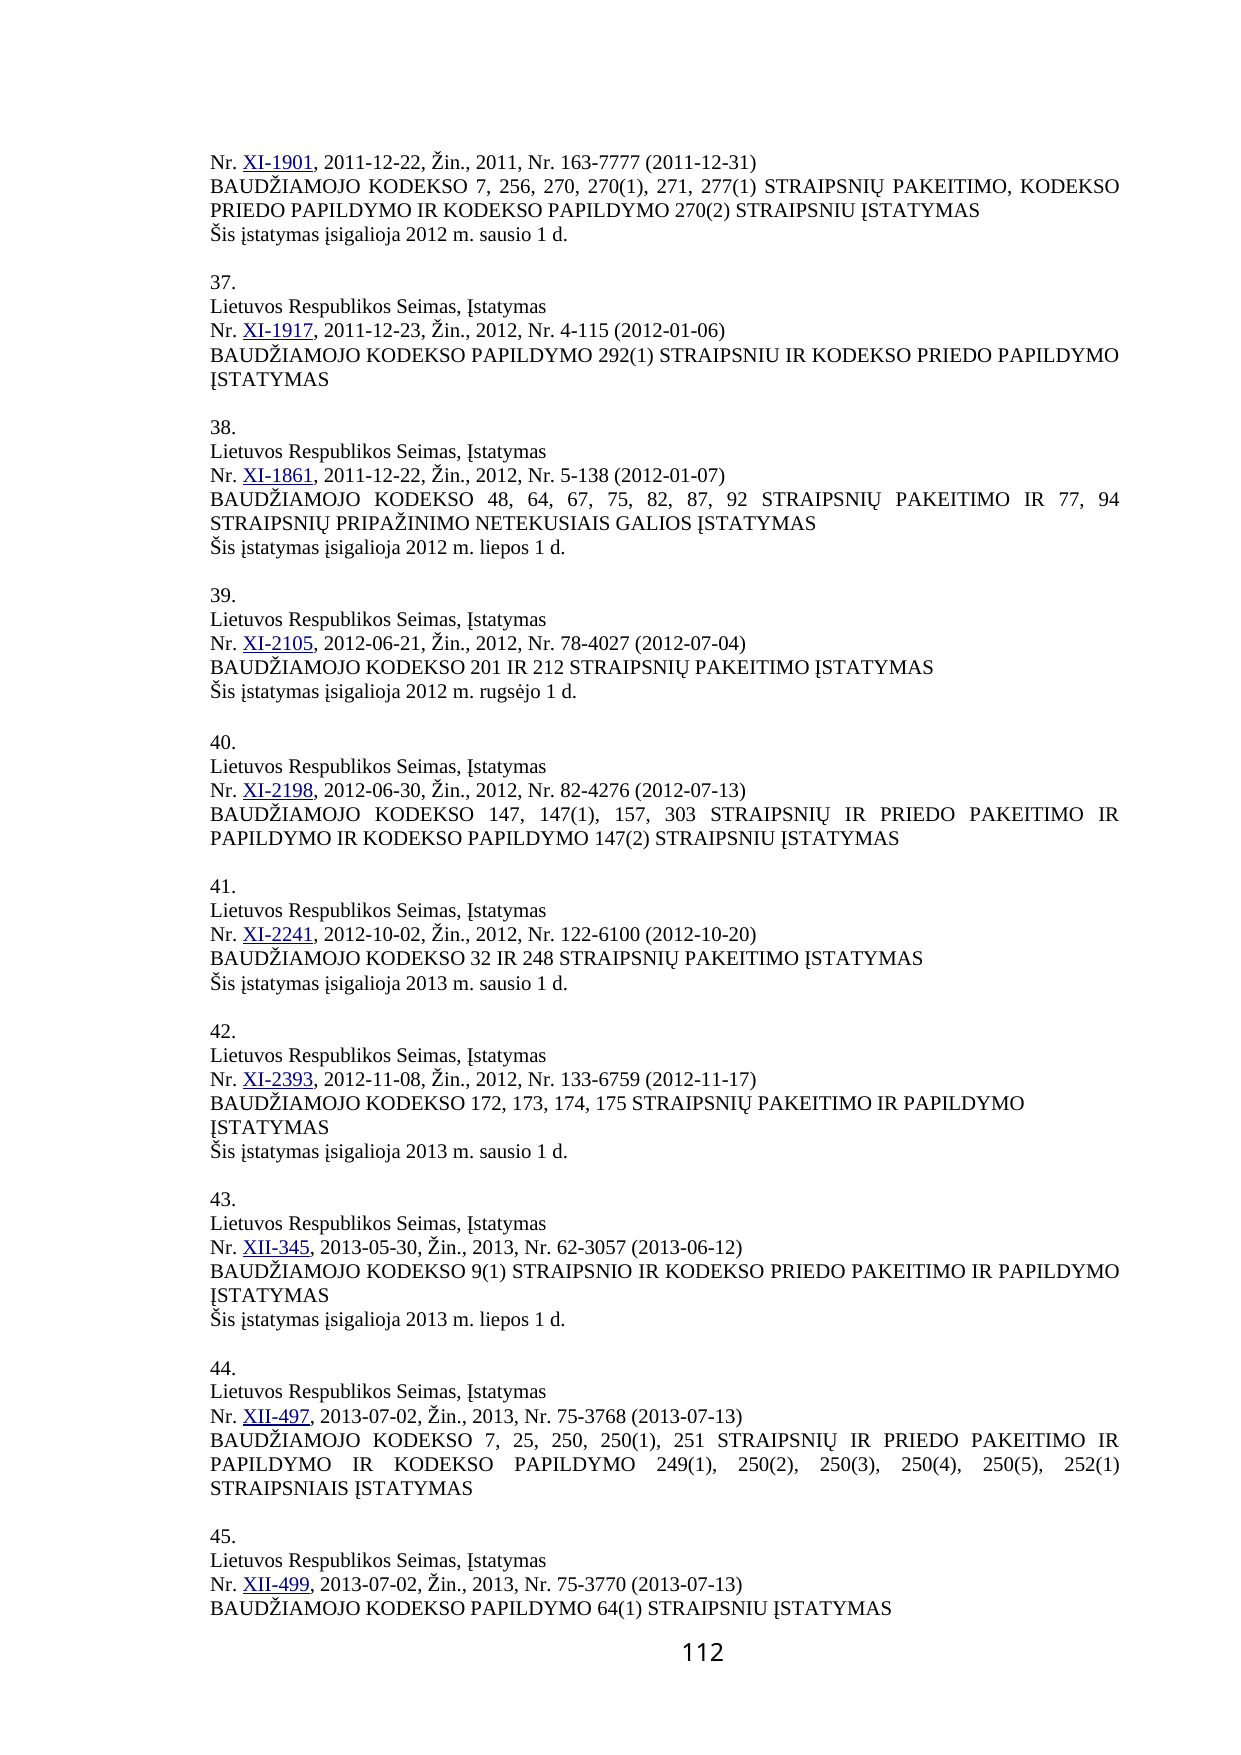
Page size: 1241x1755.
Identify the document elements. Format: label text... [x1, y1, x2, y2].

text Nr. XI-2241, 2012-10-02, Žin., 2012, Nr. 122-6100 (2012-10-20) [210, 922, 1120, 946]
text BAUDŽIAMOJO KODEKSO 147, 147(1), 157, 303 STRAIPSNIŲ IR PRIEDO PAKEITIMO IR PAPILDYMO IR KODEKSO PAPILDYMO 147(2) STRAIPSNIU ĮSTATYMAS [210, 802, 1120, 850]
text BAUDŽIAMOJO KODEKSO 9(1) STRAIPSNIO IR KODEKSO PRIEDO PAKEITIMO IR PAPILDYMO ĮSTATYMAS [210, 1259, 1120, 1307]
text 45. [210, 1524, 1120, 1548]
text Nr. XI-2105, 2012-06-21, Žin., 2012, Nr. 78-4027 (2012-07-04) [210, 631, 1120, 655]
text Lietuvos Respublikos Seimas, Įstatymas [210, 754, 1120, 778]
text 43. [210, 1187, 1120, 1211]
text Nr. XII-345, 2013-05-30, Žin., 2013, Nr. 62-3057 (2013-06-12) [210, 1235, 1120, 1259]
text 44. [210, 1355, 1120, 1379]
text Šis įstatymas įsigalioja 2013 m. sausio 1 d. [210, 1139, 1120, 1163]
text 37. [210, 270, 1120, 294]
text Šis įstatymas įsigalioja 2012 m. rugsėjo 1 d. [210, 679, 1120, 703]
text Šis įstatymas įsigalioja 2012 m. liepos 1 d. [210, 535, 1120, 559]
text BAUDŽIAMOJO KODEKSO 7, 25, 250, 250(1), 251 STRAIPSNIŲ IR PRIEDO PAKEITIMO IR PAPILDYMO IR KODEKSO PAPILDYMO 249(1), 250(2), 250(3), 250(4), 250(5), 252(1) STRAIPSNIAIS ĮSTATYMAS [210, 1428, 1120, 1500]
text Lietuvos Respublikos Seimas, Įstatymas [210, 439, 1120, 463]
text 41. [210, 874, 1120, 898]
text Lietuvos Respublikos Seimas, Įstatymas [210, 1548, 1120, 1572]
text BAUDŽIAMOJO KODEKSO 32 IR 248 STRAIPSNIŲ PAKEITIMO ĮSTATYMAS [210, 946, 1120, 970]
text Nr. XI-1901, 2011-12-22, Žin., 2011, Nr. 163-7777 (2011-12-31) [210, 150, 1120, 174]
text Lietuvos Respublikos Seimas, Įstatymas [210, 1379, 1120, 1403]
text Nr. XI-1917, 2011-12-23, Žin., 2012, Nr. 4-115 (2012-01-06) [210, 318, 1120, 342]
text 39. [210, 583, 1120, 607]
text Lietuvos Respublikos Seimas, Įstatymas [210, 294, 1120, 318]
text BAUDŽIAMOJO KODEKSO PAPILDYMO 64(1) STRAIPSNIU ĮSTATYMAS [210, 1596, 1120, 1620]
text BAUDŽIAMOJO KODEKSO 172, 173, 174, 175 STRAIPSNIŲ PAKEITIMO IR PAPILDYMO ĮSTATYMAS [210, 1091, 1120, 1139]
text BAUDŽIAMOJO KODEKSO 48, 64, 67, 75, 82, 87, 92 STRAIPSNIŲ PAKEITIMO IR 77, 94 STRAIPSNIŲ PRIPAŽINIMO NETEKUSIAIS GALIOS ĮSTATYMAS [210, 487, 1120, 535]
text 40. [210, 730, 1120, 754]
text Lietuvos Respublikos Seimas, Įstatymas [210, 1211, 1120, 1235]
text Šis įstatymas įsigalioja 2012 m. sausio 1 d. [210, 222, 1120, 246]
text Nr. XII-499, 2013-07-02, Žin., 2013, Nr. 75-3770 (2013-07-13) [210, 1572, 1120, 1596]
text 38. [210, 415, 1120, 439]
text Nr. XI-2198, 2012-06-30, Žin., 2012, Nr. 82-4276 (2012-07-13) [210, 778, 1120, 802]
text Šis įstatymas įsigalioja 2013 m. sausio 1 d. [210, 970, 1120, 994]
text Šis įstatymas įsigalioja 2013 m. liepos 1 d. [210, 1307, 1120, 1331]
text Lietuvos Respublikos Seimas, Įstatymas [210, 607, 1120, 631]
text BAUDŽIAMOJO KODEKSO 201 IR 212 STRAIPSNIŲ PAKEITIMO ĮSTATYMAS [210, 655, 1120, 679]
text Nr. XI-1861, 2011-12-22, Žin., 2012, Nr. 5-138 (2012-01-07) [210, 463, 1120, 487]
text BAUDŽIAMOJO KODEKSO PAPILDYMO 292(1) STRAIPSNIU IR KODEKSO PRIEDO PAPILDYMO ĮSTATYMAS [210, 342, 1120, 391]
text 42. [210, 1018, 1120, 1043]
text Lietuvos Respublikos Seimas, Įstatymas [210, 898, 1120, 922]
text BAUDŽIAMOJO KODEKSO 7, 256, 270, 270(1), 271, 277(1) STRAIPSNIŲ PAKEITIMO, KODEKSO PRIEDO PAPILDYMO IR KODEKSO PAPILDYMO 270(2) STRAIPSNIU ĮSTATYMAS [210, 174, 1120, 222]
text Lietuvos Respublikos Seimas, Įstatymas [210, 1043, 1120, 1067]
text Nr. XI-2393, 2012-11-08, Žin., 2012, Nr. 133-6759 (2012-11-17) [210, 1067, 1120, 1091]
text Nr. XII-497, 2013-07-02, Žin., 2013, Nr. 75-3768 (2013-07-13) [210, 1403, 1120, 1428]
